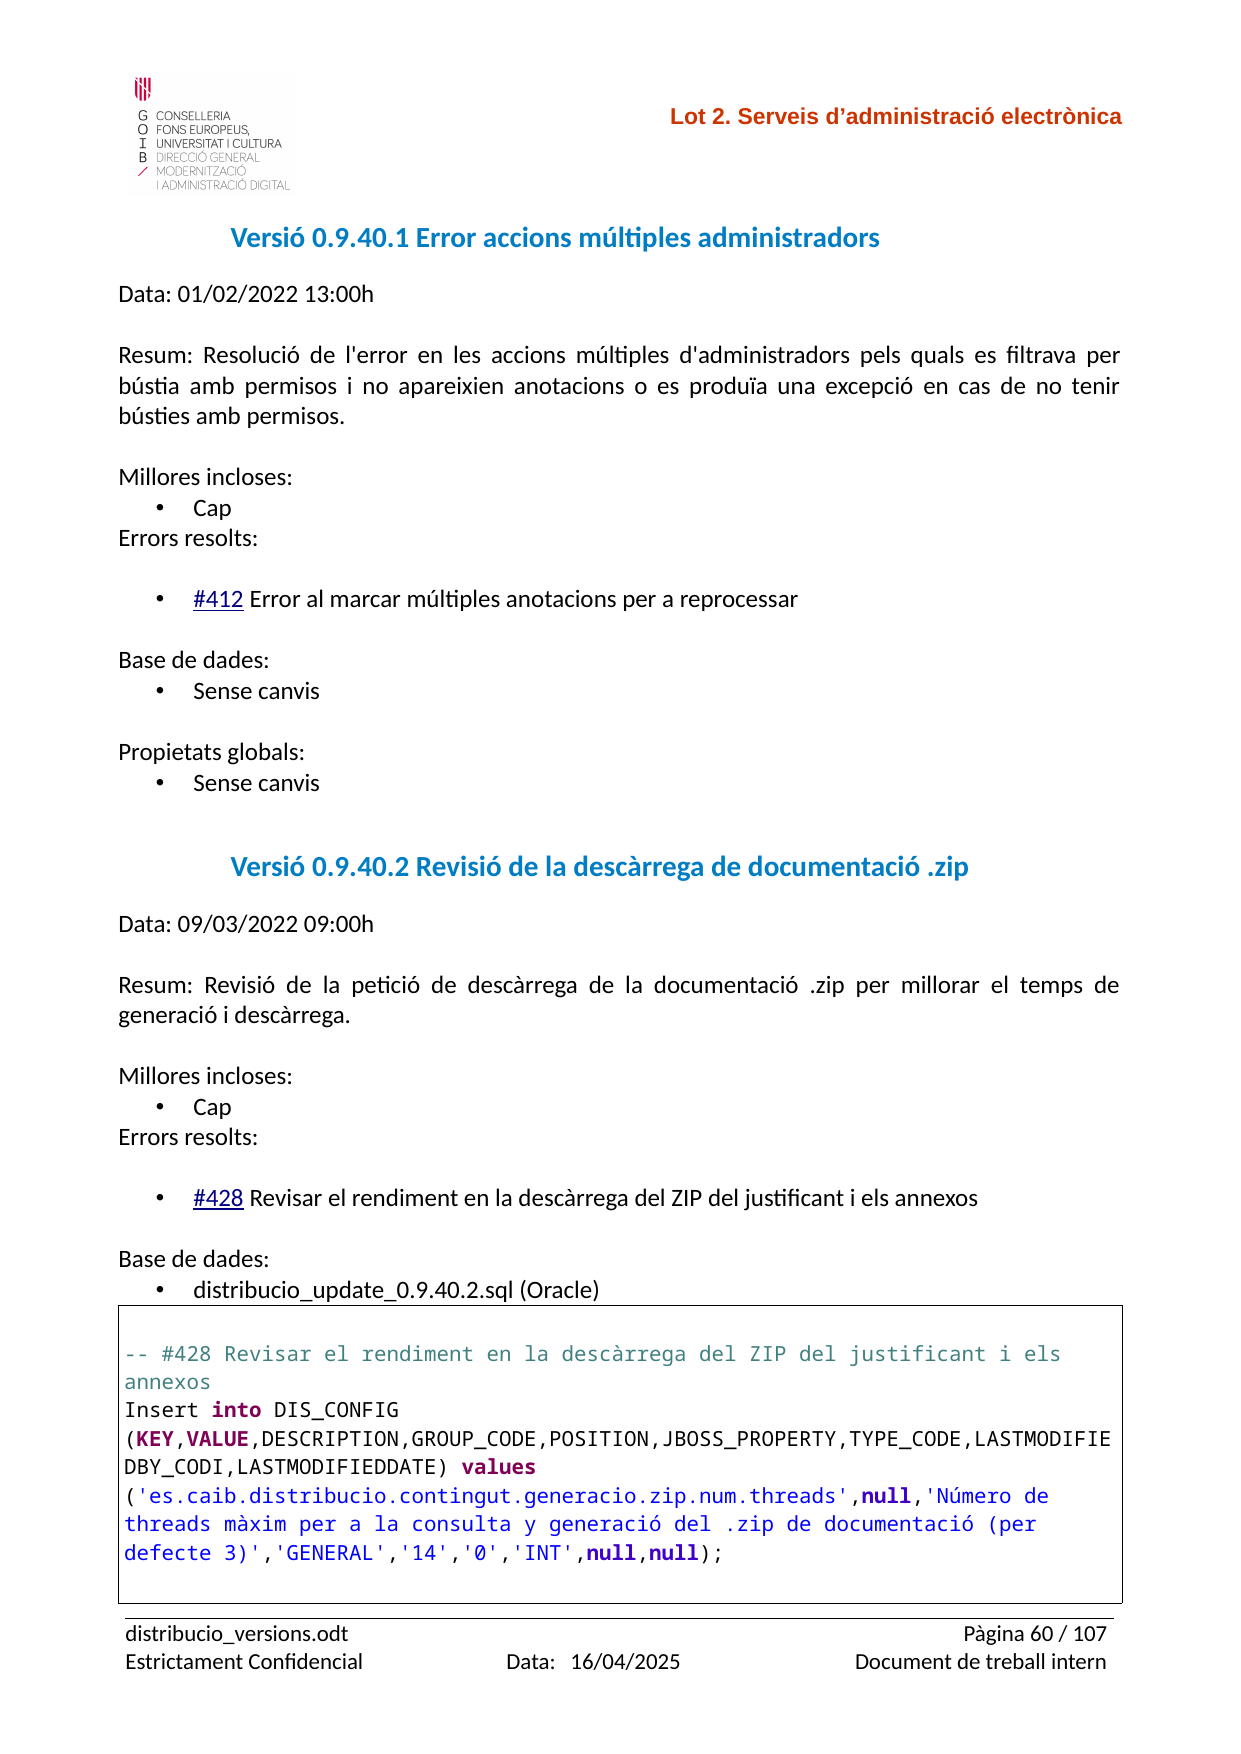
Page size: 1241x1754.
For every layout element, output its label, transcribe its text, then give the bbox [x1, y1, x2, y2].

list #428 Revisar el rendiment en la descàrrega del ZIP del justificant i els annexos [156, 1182, 1122, 1213]
text Propietats globals: [118, 736, 1122, 767]
text Resum: Revisió de la petició de descàrrega de la documentació .zip per millorar el temps de generació i descàrrega. [118, 969, 1122, 1030]
list Sense canvis [156, 767, 1122, 797]
text Millores incloses: [118, 1060, 1122, 1091]
subtitle Versió 0.9.40.2 Revisió de la descàrrega de documentació .zip [153, 848, 1122, 884]
text Millores incloses: [118, 462, 1122, 492]
picture [126, 70, 299, 197]
table_header -- #428 Revisar el rendiment en la descàrrega del ZIP del justificant i els annexos Insert into DIS_CONFIG (KEY,VALUE,DESCRIPTION,GROUP_CODE,POSITION,JBOSS_PROPERTY,TYPE_CODE,LASTMODIFIEDBY_CODI,LASTMODIFIEDDATE) values ('es.caib.distribucio.contingut.generacio.zip.num.threads',null,'Número de threads màxim per a la consulta y generació del .zip de documentació (per defecte 3)','GENERAL','14','0','INT',null,null); [119, 1306, 1122, 1602]
text Data: 09/03/2022 09:00h [118, 908, 1122, 938]
list Cap [156, 1091, 1122, 1121]
list Sense canvis [156, 675, 1122, 706]
list Cap [156, 492, 1122, 523]
text Resum: Resolució de l'error en les accions múltiples d'administradors pels quals es filtrava per bústia amb permisos i no apareixien anotacions o es produïa una excepció en cas de no tenir bústies amb permisos. [118, 339, 1122, 431]
list distribucio_update_0.9.40.2.sql (Oracle) [156, 1274, 1122, 1304]
text Base de dades: [118, 645, 1122, 675]
text Errors resolts: [118, 523, 1122, 553]
list #412 Error al marcar múltiples anotacions per a reprocessar [156, 584, 1122, 614]
text Base de dades: [118, 1243, 1122, 1274]
text Errors resolts: [118, 1121, 1122, 1152]
subtitle Versió 0.9.40.1 Error accions múltiples administradors [153, 219, 1122, 255]
text Data: 01/02/2022 13:00h [118, 278, 1122, 309]
